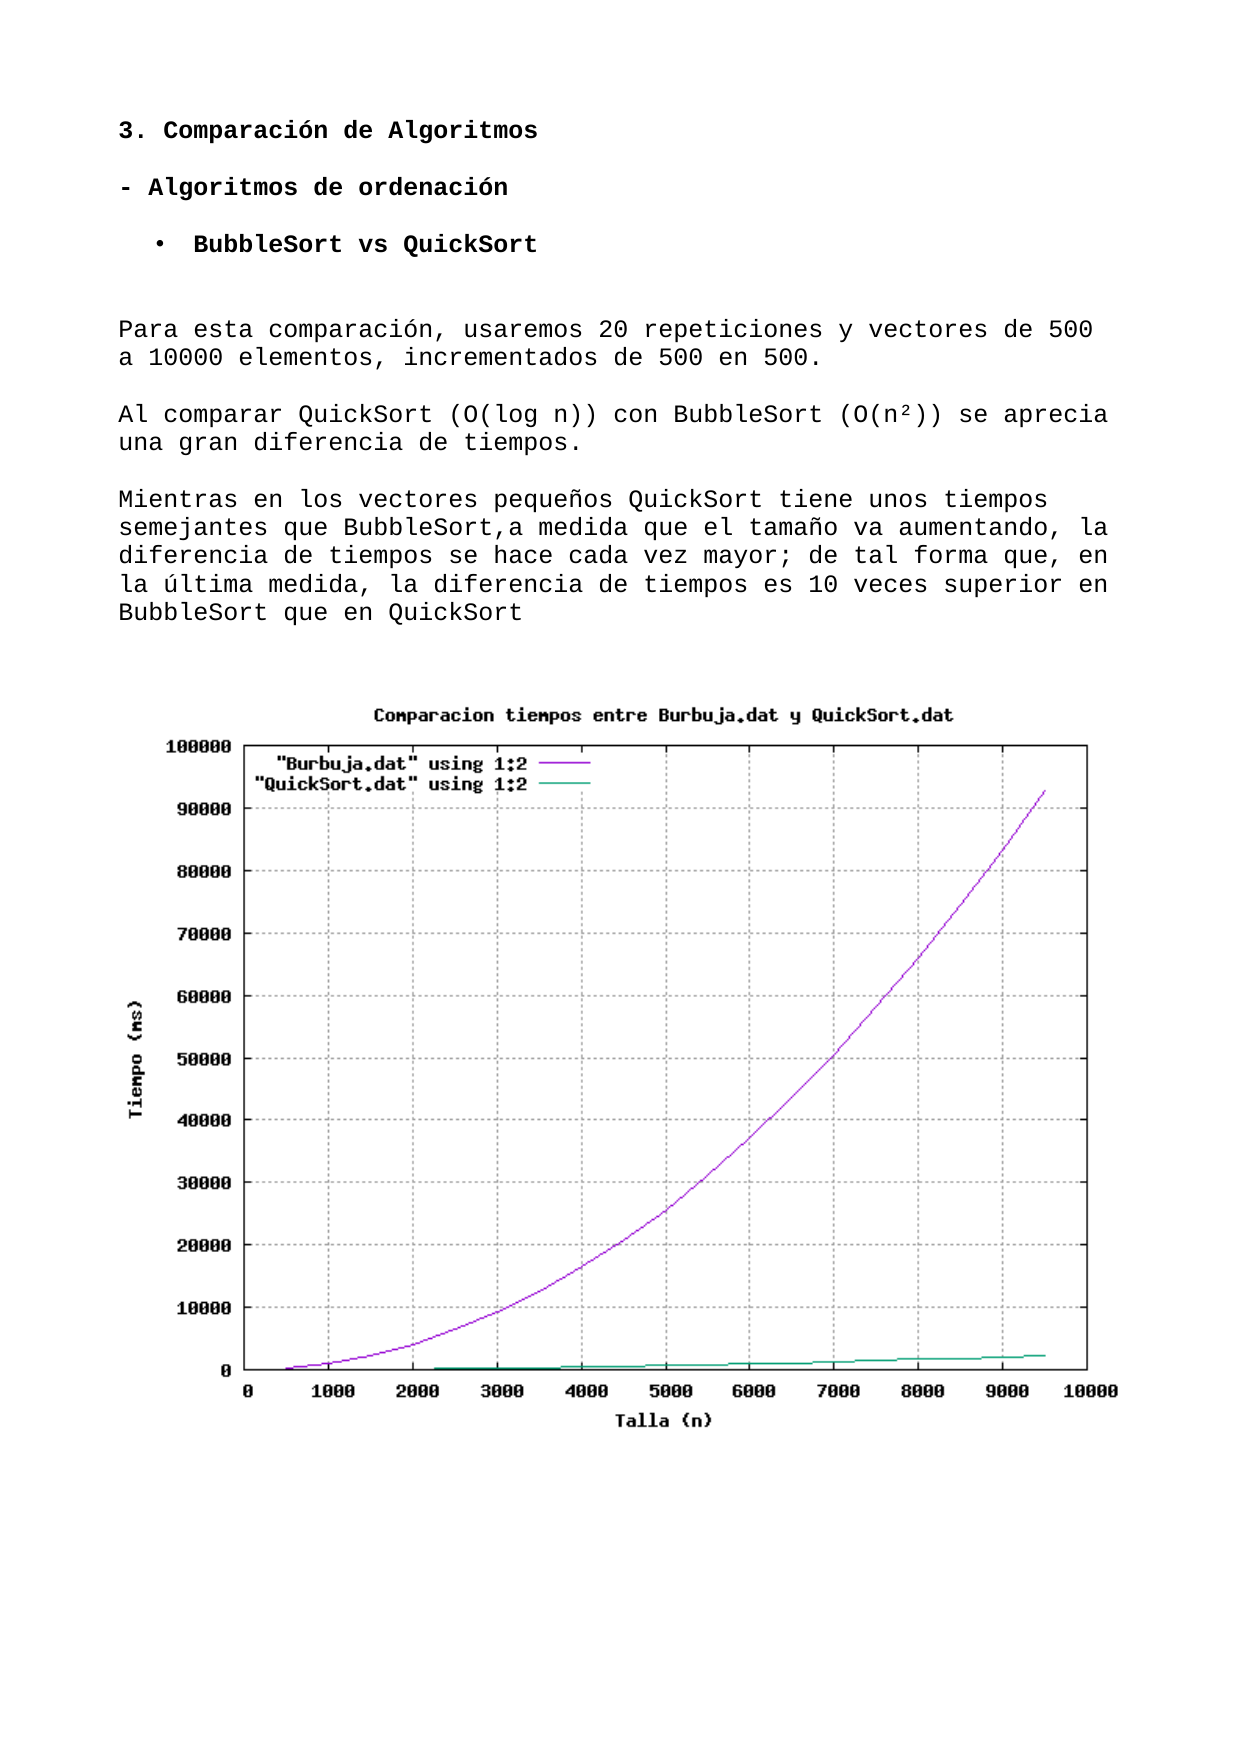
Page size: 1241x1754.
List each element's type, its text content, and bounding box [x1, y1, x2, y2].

text 3. Comparación de Algoritmos [118, 118, 1123, 146]
text Mientras en los vectores pequeños QuickSort tiene unos tiempos semejantes que BubbleSort,a medida que el tamaño va aumentando, la diferencia de tiempos se hace cada vez mayor; de tal forma que, en la última medida, la diferencia de tiempos es 10 veces superior en BubbleSort que en QuickSort [118, 486, 1123, 628]
text Para esta comparación, usaremos 20 repeticiones y vectores de 500 a 10000 elementos, incrementados de 500 en 500. [118, 316, 1123, 373]
picture [120, 684, 1121, 1435]
list BubbleSort vs QuickSort [156, 231, 1123, 260]
text - Algoritmos de ordenación [118, 175, 1123, 203]
text Al comparar QuickSort (O(log n)) con BubbleSort (O(n²)) se aprecia una gran diferencia de tiempos. [118, 401, 1123, 458]
